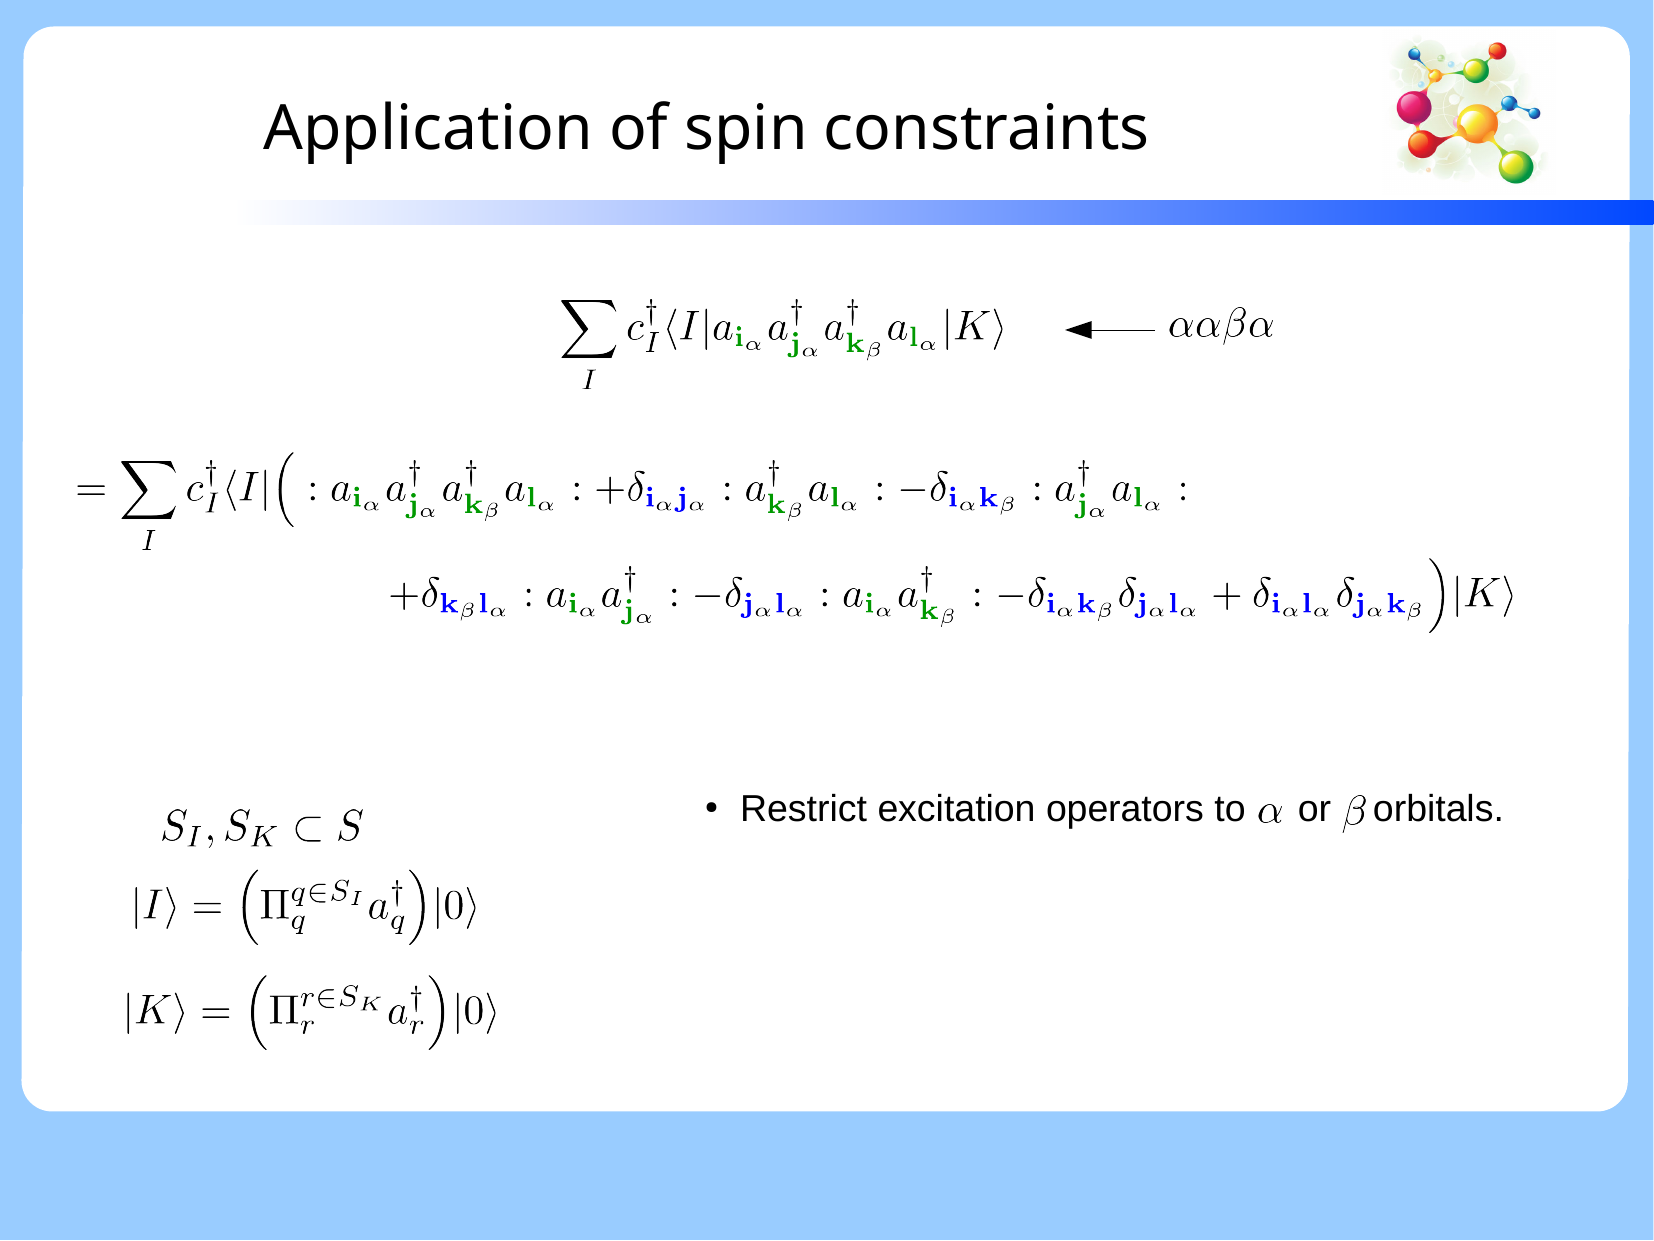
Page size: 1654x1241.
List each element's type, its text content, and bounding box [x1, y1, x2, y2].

picture [561, 299, 1003, 389]
table_cell [956, 201, 961, 224]
text_box [90, 254, 1576, 1241]
picture [1342, 795, 1366, 833]
table_cell [873, 201, 877, 224]
picture [1169, 307, 1273, 345]
picture [135, 869, 476, 945]
picture [127, 975, 496, 1051]
picture [77, 452, 1185, 550]
picture [390, 558, 1513, 633]
picture [162, 809, 363, 848]
picture [1382, 29, 1556, 195]
text_box Restrict excitation operators to or orbitals. [690, 780, 1606, 921]
picture [1258, 804, 1282, 824]
title Application of spin constraints [82, 49, 1332, 201]
